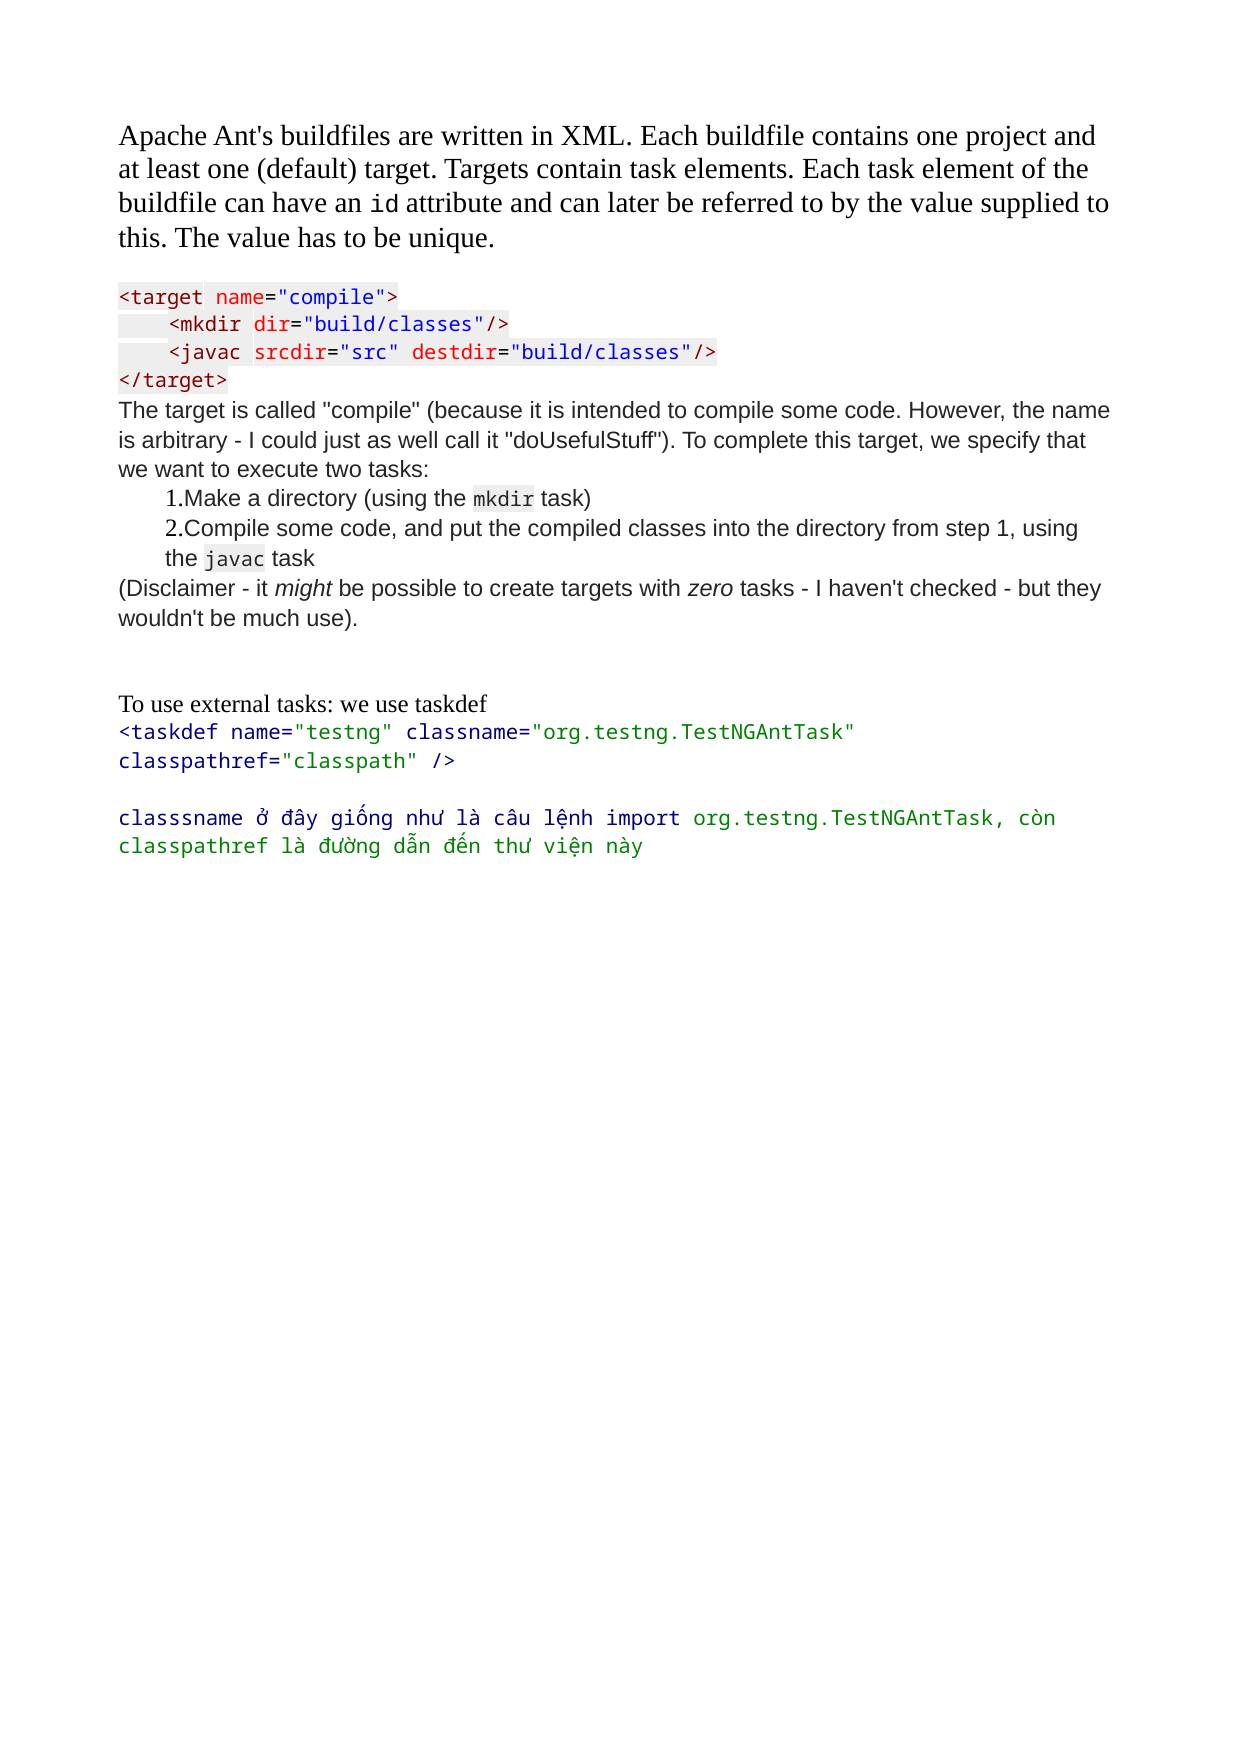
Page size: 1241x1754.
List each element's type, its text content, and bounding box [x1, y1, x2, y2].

text <target name="compile"> [118, 282, 1122, 310]
text <taskdef name="testng" classname="org.testng.TestNGAntTask" classpathref="classpath" /> [118, 717, 1122, 774]
text </target> [118, 366, 1122, 394]
text <javac srcdir="src" destdir="build/classes"/> [118, 338, 1122, 366]
text (Disclaimer - it might be possible to create targets with zero tasks - I haven't checked - but they wouldn't be much use). [118, 572, 1122, 631]
text <mkdir dir="build/classes"/> [118, 310, 1122, 338]
list Compile some code, and put the compiled classes into the directory from step 1, using the javac task [118, 512, 1122, 572]
list Make a directory (using the mkdir task) [118, 483, 1122, 512]
text classsname ở đây giống như là câu lệnh import org.testng.TestNGAntTask, còn classpathref là đường dẫn đến thư viện này [118, 803, 1122, 860]
text To use external tasks: we use taskdef [118, 689, 1122, 717]
text The target is called "compile" (because it is intended to compile some code. However, the name is arbitrary - I could just as well call it "doUsefulStuff"). To complete this target, we specify that we want to execute two tasks: [118, 394, 1122, 483]
text Apache Ant's buildfiles are written in XML. Each buildfile contains one project and at least one (default) target. Targets contain task elements. Each task element of the buildfile can have an id attribute and can later be referred to by the value supplied to this. The value has to be unique. [118, 118, 1122, 253]
